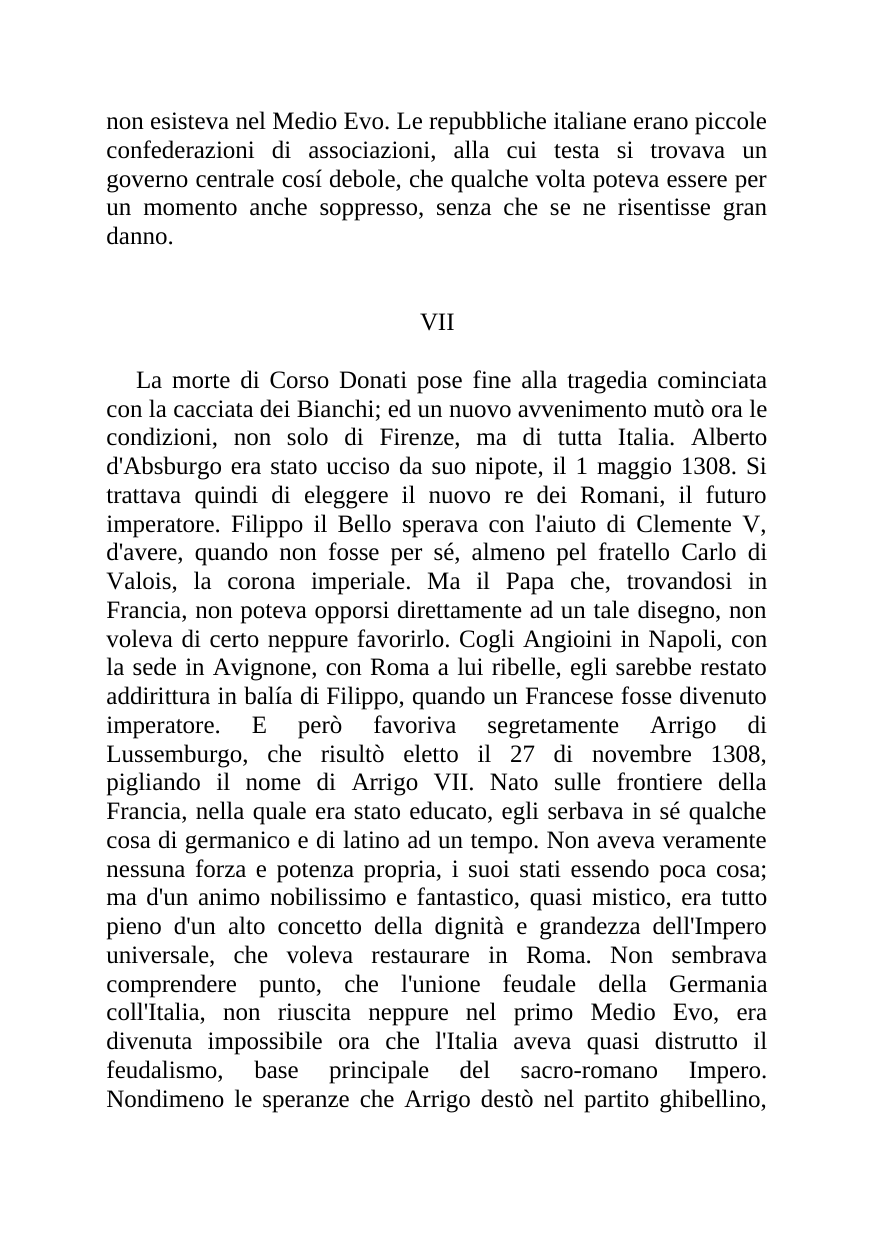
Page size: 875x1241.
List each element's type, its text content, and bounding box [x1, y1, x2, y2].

text VII [106, 307, 768, 336]
text La morte di Corso Donati pose fine alla tragedia cominciata con la cacciata dei Bianchi; ed un nuovo avvenimento mutò ora le condizioni, non solo di Firenze, ma di tutta Italia. Alberto d'Absburgo era stato ucciso da suo nipote, il 1 maggio 1308. Si trattava quindi di eleggere il nuovo re dei Romani, il futuro imperatore. Filippo il Bello sperava con l'aiuto di Clemente V, d'avere, quando non fosse per sé, almeno pel fratello Carlo di Valois, la corona imperiale. Ma il Papa che, trovandosi in Francia, non poteva opporsi direttamente ad un tale disegno, non voleva di certo neppure favorirlo. Cogli Angioini in Napoli, con la sede in Avignone, con Roma a lui ribelle, egli sarebbe restato addirittura in balía di Filippo, quando un Francese fosse divenuto imperatore. E però favoriva segretamente Arrigo di Lussemburgo, che risultò eletto il 27 di novembre 1308, pigliando il nome di Arrigo VII. Nato sulle frontiere della Francia, nella quale era stato educato, egli serbava in sé qualche cosa di germanico e di latino ad un tempo. Non aveva veramente nessuna forza e potenza propria, i suoi stati essendo poca cosa; ma d'un animo nobilissimo e fantastico, quasi mistico, era tutto pieno d'un alto concetto della dignità e grandezza dell'Impero universale, che voleva restaurare in Roma. Non sembrava comprendere punto, che l'unione feudale della Germania coll'Italia, non riuscita neppure nel primo Medio Evo, era divenuta impossibile ora che l'Italia aveva quasi distrutto il feudalismo, base principale del sacro-romano Impero. Nondimeno le speranze che Arrigo destò nel partito ghibellino, [106, 365, 768, 1112]
text non esisteva nel Medio Evo. Le repubbliche italiane erano piccole confederazioni di associazioni, alla cui testa si trovava un governo centrale cosí debole, che qualche volta poteva essere per un momento anche soppresso, senza che se ne risentisse gran danno. [106, 106, 768, 250]
